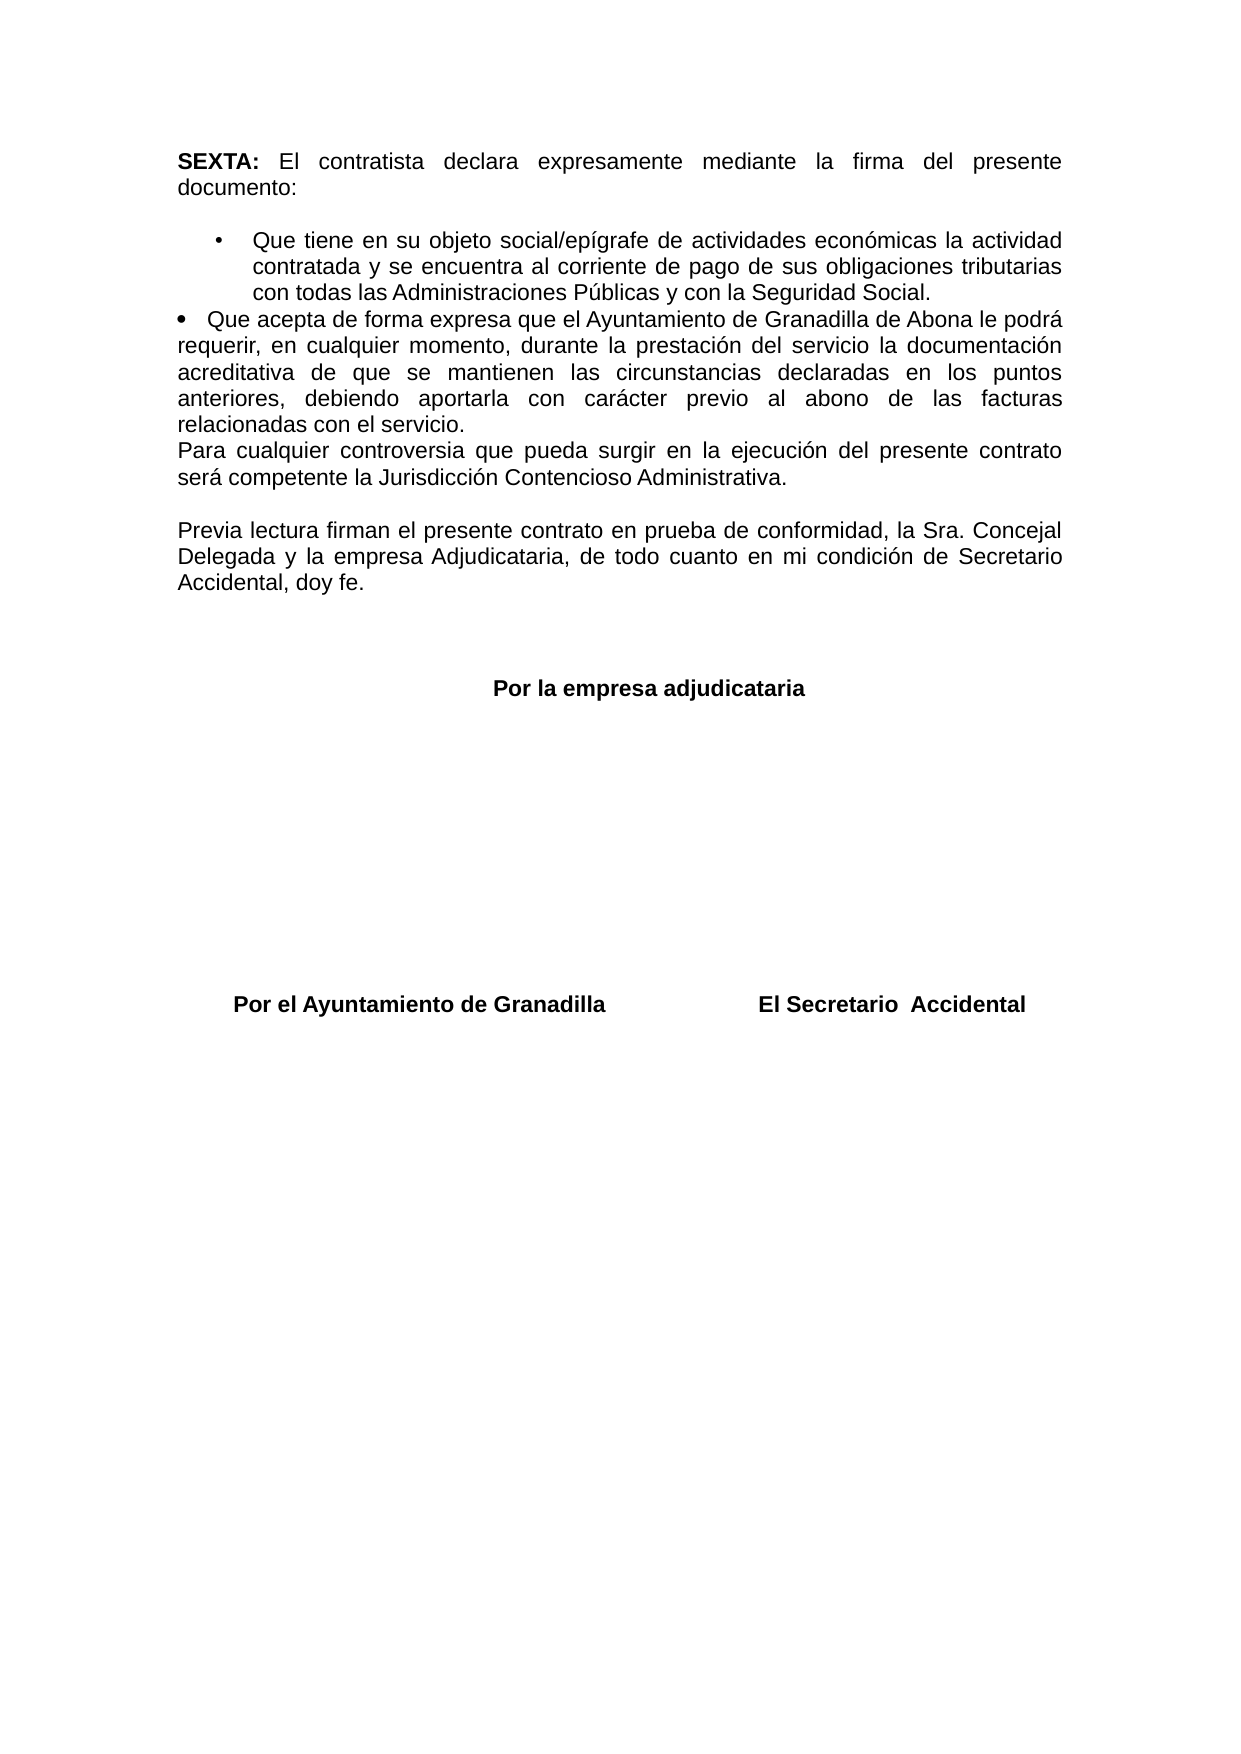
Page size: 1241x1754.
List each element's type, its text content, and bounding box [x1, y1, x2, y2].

text Por el Ayuntamiento de Granadilla El Secretario Accidental [177, 991, 1063, 1017]
text Para cualquier controversia que pueda surgir en la ejecución del presente contrato será competente la Jurisdicción Contencioso Administrativa. [177, 437, 1063, 490]
text SEXTA: El contratista declara expresamente mediante la firma del presente documento: [177, 148, 1063, 200]
subtitle Previa lectura firman el presente contrato en prueba de conformidad, la Sra. Concejal Delegada y la empresa Adjudicataria, de todo cuanto en mi condición de Secretario Accidental, doy fe. [177, 517, 1063, 596]
list Que acepta de forma expresa que el Ayuntamiento de Granadilla de Abona le podrá requerir, en cualquier momento, durante la prestación del servicio la documentación acreditativa de que se mantienen las circunstancias declaradas en los puntos anteriores, debiendo aportarla con carácter previo al abono de las facturas relacionadas con el servicio. [177, 306, 1063, 437]
list Que tiene en su objeto social/epígrafe de actividades económicas la actividad contratada y se encuentra al corriente de pago de sus obligaciones tributarias con todas las Administraciones Públicas y con la Seguridad Social. [215, 227, 1063, 306]
text Por la empresa adjudicataria [177, 675, 1063, 701]
